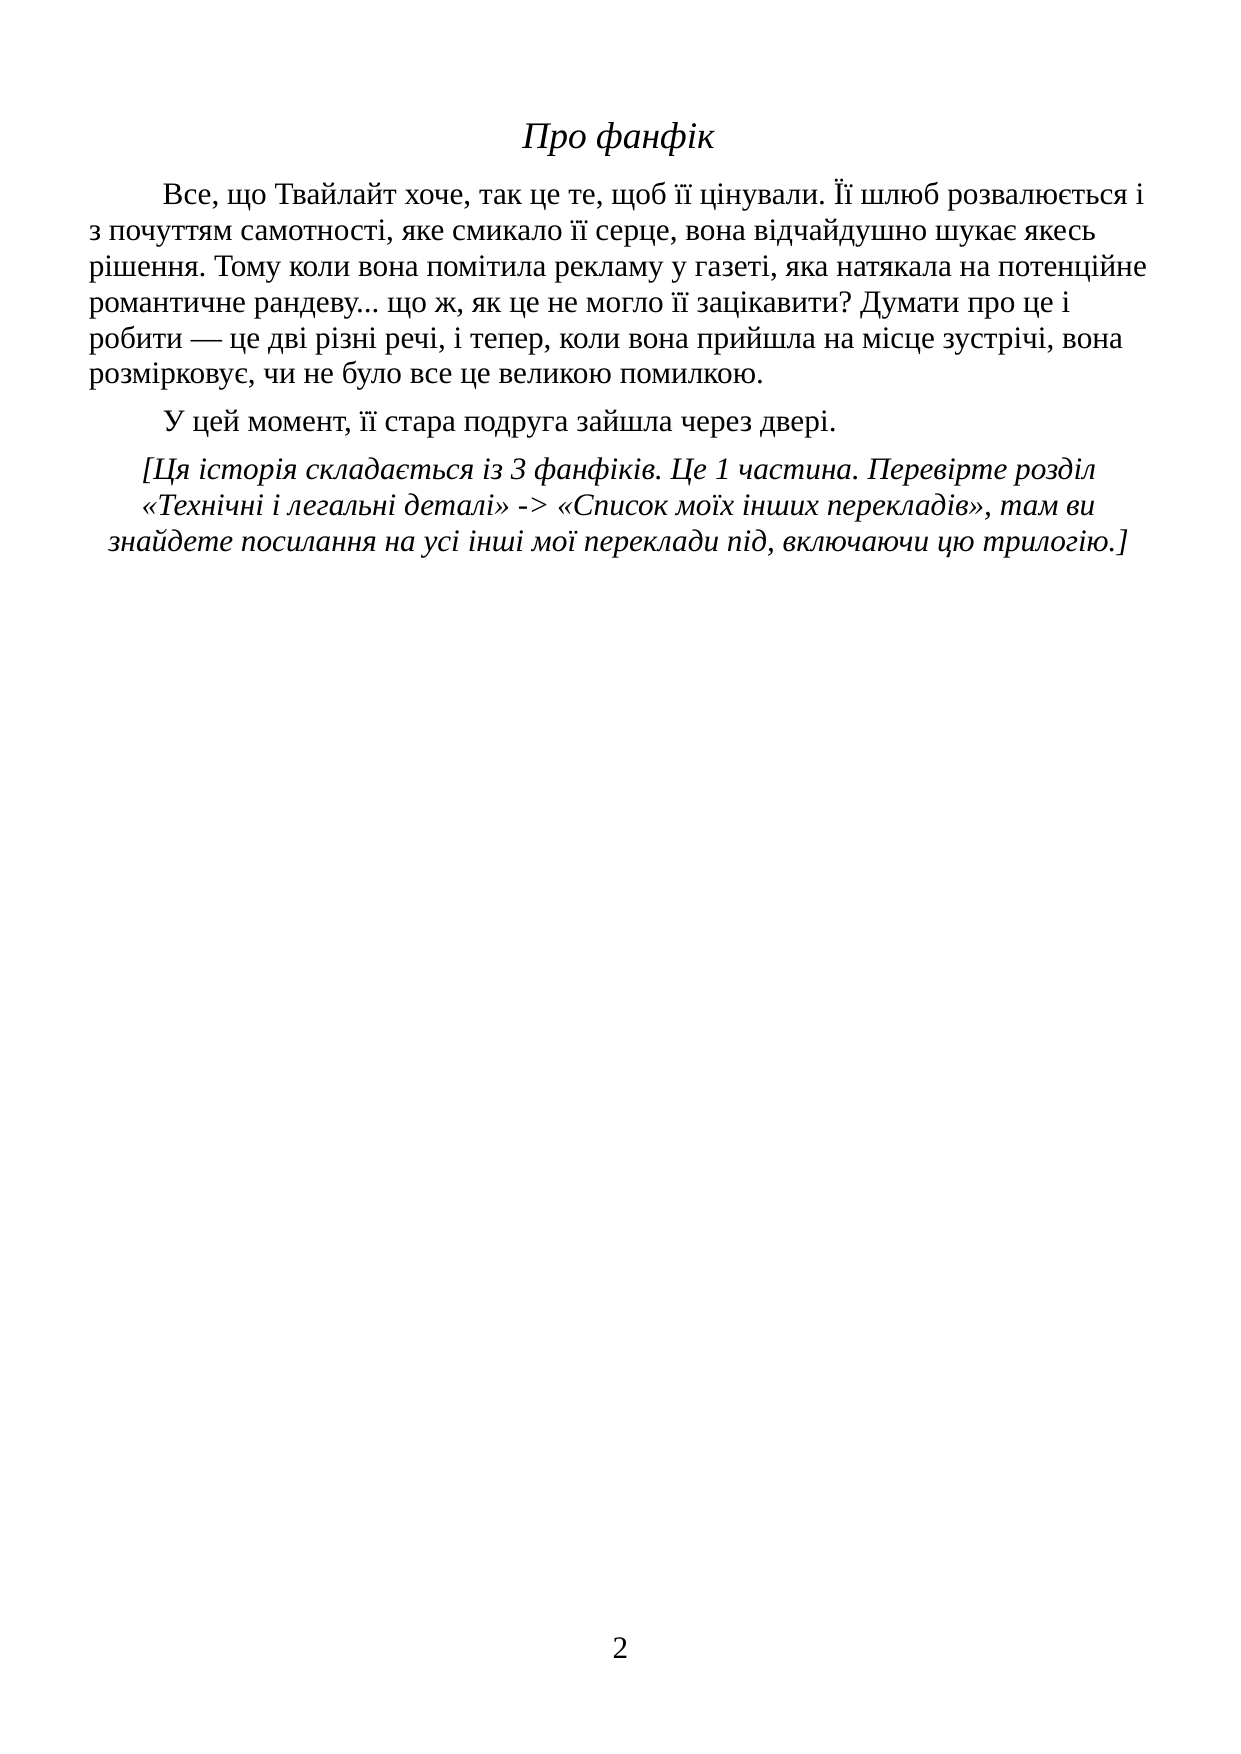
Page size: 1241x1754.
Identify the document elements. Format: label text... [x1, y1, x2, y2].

subtitle Про фанфік [88, 113, 1152, 157]
text [Ця історія складається із 3 фанфіків. Це 1 частина. Перевірте розділ «Технічні і легальні деталі» -> «Список моїх інших перекладів», там ви знайдете посилання на усі інші мої переклади під, включаючи цю трилогію.] [88, 450, 1152, 558]
text У цей момент, її стара подруга зайшла через двері. [88, 403, 1152, 438]
text Все, що Твайлайт хоче, так це те, щоб її цінували. Її шлюб розвалюється і з почуттям самотності, яке смикало її серце, вона відчайдушно шукає якесь рішення. Тому коли вона помітила рекламу у газеті, яка натякала на потенційне романтичне рандеву... що ж, як це не могло її зацікавити? Думати про це і робити — це дві різні речі, і тепер, коли вона прийшла на місце зустрічі, вона розмірковує, чи не було все це великою помилкою. [88, 175, 1152, 391]
